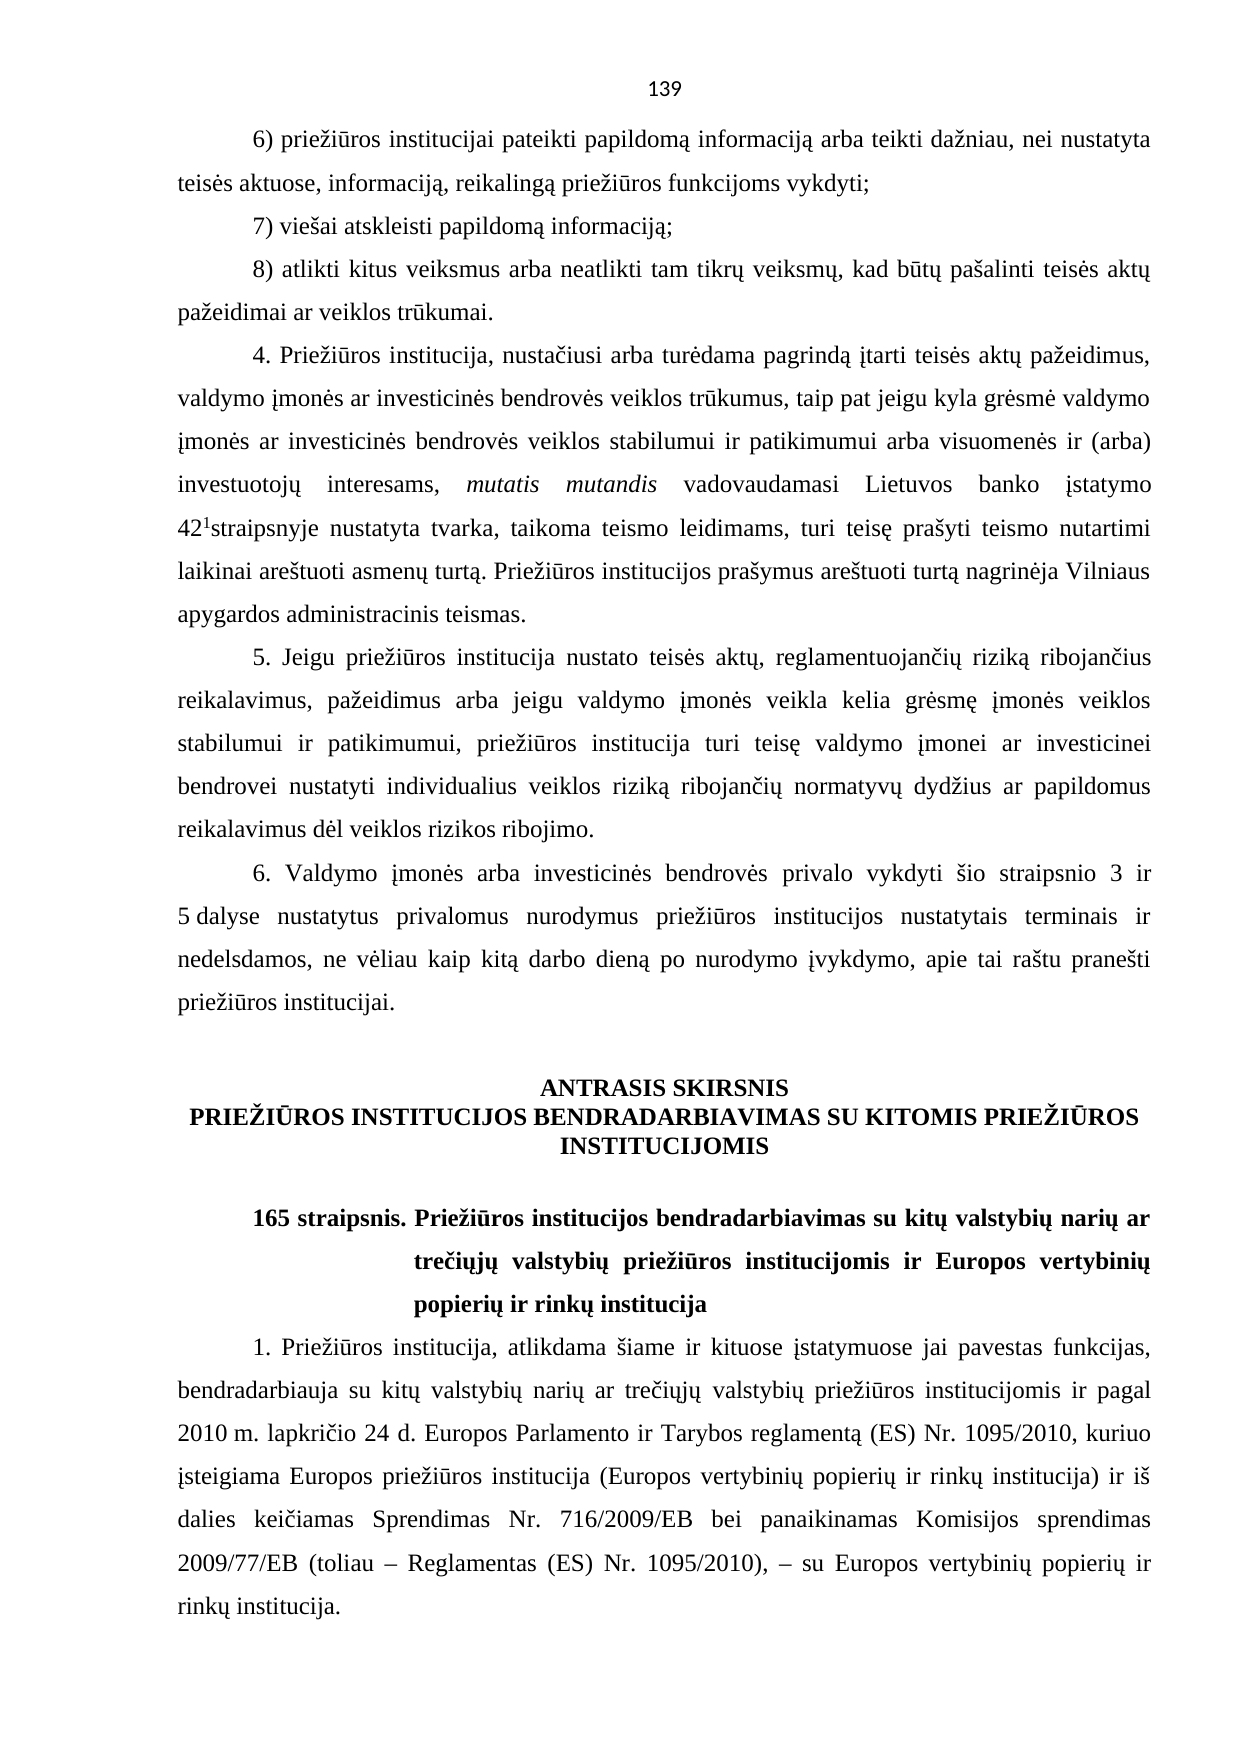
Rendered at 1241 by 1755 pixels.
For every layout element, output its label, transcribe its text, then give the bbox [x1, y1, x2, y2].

text 5. Jeigu priežiūros institucija nustato teisės aktų, reglamentuojančių riziką ribojančius reikalavimus, pažeidimus arba jeigu valdymo įmonės veikla kelia grėsmę įmonės veiklos stabilumui ir patikimumui, priežiūros institucija turi teisę valdymo įmonei ar investicinei bendrovei nustatyti individualius veiklos riziką ribojančių normatyvų dydžius ar papildomus reikalavimus dėl veiklos rizikos ribojimo. [177, 642, 1152, 843]
text 7) viešai atskleisti papildomą informaciją; [177, 211, 1152, 239]
text 6. Valdymo įmonės arba investicinės bendrovės privalo vykdyti šio straipsnio 3 ir 5 dalyse nustatytus privalomus nurodymus priežiūros institucijos nustatytais terminais ir nedelsdamos, ne vėliau kaip kitą darbo dieną po nurodymo įvykdymo, apie tai raštu pranešti priežiūros institucijai. [177, 858, 1152, 1016]
text 1. Priežiūros institucija, atlikdama šiame ir kituose įstatymuose jai pavestas funkcijas, bendradarbiauja su kitų valstybių narių ar trečiųjų valstybių priežiūros institucijomis ir pagal 2010 m. lapkričio 24 d. Europos Parlamento ir Tarybos reglamentą (ES) Nr. 1095/2010, kuriuo įsteigiama Europos priežiūros institucija (Europos vertybinių popierių ir rinkų institucija) ir iš dalies keičiamas Sprendimas Nr. 716/2009/EB bei panaikinamas Komisijos sprendimas 2009/77/EB (toliau – Reglamentas (ES) Nr. 1095/2010), – su Europos vertybinių popierių ir rinkų institucija. [177, 1332, 1152, 1619]
text 8) atlikti kitus veiksmus arba neatlikti tam tikrų veiksmų, kad būtų pašalinti teisės aktų pažeidimai ar veiklos trūkumai. [177, 254, 1152, 326]
text 165 straipsnis. Priežiūros institucijos bendradarbiavimas su kitų valstybių narių ar trečiųjų valstybių priežiūros institucijomis ir Europos vertybinių popierių ir rinkų institucija [252, 1203, 1152, 1318]
text ANTRASIS SKIRSNIS [177, 1073, 1152, 1102]
text 4. Priežiūros institucija, nustačiusi arba turėdama pagrindą įtarti teisės aktų pažeidimus, valdymo įmonės ar investicinės bendrovės veiklos trūkumus, taip pat jeigu kyla grėsmė valdymo įmonės ar investicinės bendrovės veiklos stabilumui ir patikimumui arba visuomenės ir (arba) investuotojų interesams, mutatis mutandis vadovaudamasi Lietuvos banko įstatymo 421straipsnyje nustatyta tvarka, taikoma teismo leidimams, turi teisę prašyti teismo nutartimi laikinai areštuoti asmenų turtą. Priežiūros institucijos prašymus areštuoti turtą nagrinėja Vilniaus apygardos administracinis teismas. [177, 340, 1152, 628]
text PRIEŽIŪROS INSTITUCIJOS BENDRADARBIAVIMAS SU KITOMIS PRIEŽIŪROS INSTITUCIJOMIS [177, 1102, 1152, 1159]
text 6) priežiūros institucijai pateikti papildomą informaciją arba teikti dažniau, nei nustatyta teisės aktuose, informaciją, reikalingą priežiūros funkcijoms vykdyti; [177, 124, 1152, 196]
